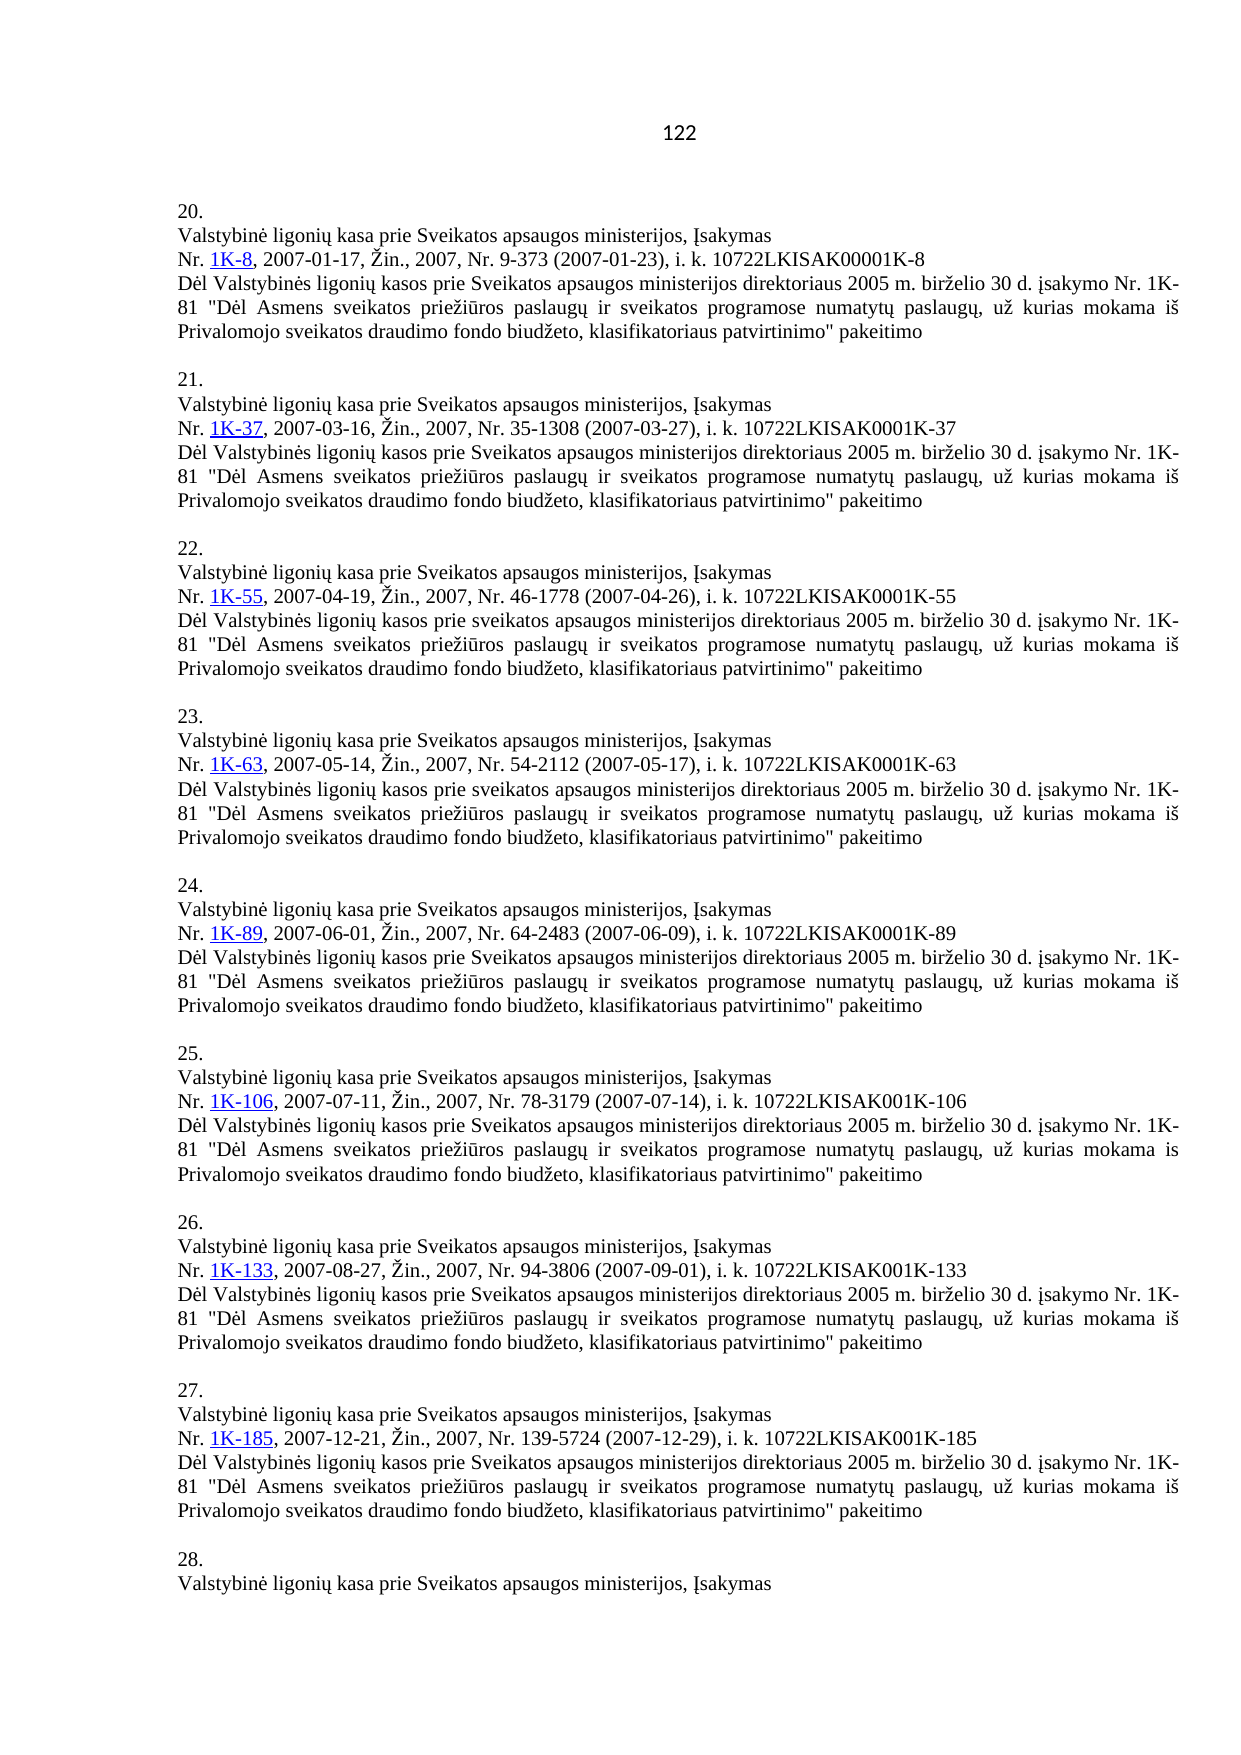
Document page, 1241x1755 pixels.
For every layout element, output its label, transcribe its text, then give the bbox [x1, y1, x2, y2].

text 22. [177, 536, 1181, 560]
text Valstybinė ligonių kasa prie Sveikatos apsaugos ministerijos, Įsakymas [177, 560, 1181, 584]
text Valstybinė ligonių kasa prie Sveikatos apsaugos ministerijos, Įsakymas [177, 223, 1181, 247]
text Dėl Valstybinės ligonių kasos prie Sveikatos apsaugos ministerijos direktoriaus 2005 m. birželio 30 d. įsakymo Nr. 1K-81 "Dėl Asmens sveikatos priežiūros paslaugų ir sveikatos programose numatytų paslaugų, už kurias mokama iš Privalomojo sveikatos draudimo fondo biudžeto, klasifikatoriaus patvirtinimo" pakeitimo [177, 1450, 1181, 1522]
text Valstybinė ligonių kasa prie Sveikatos apsaugos ministerijos, Įsakymas [177, 1402, 1181, 1426]
text Dėl Valstybinės ligonių kasos prie sveikatos apsaugos ministerijos direktoriaus 2005 m. birželio 30 d. įsakymo Nr. 1K-81 "Dėl Asmens sveikatos priežiūros paslaugų ir sveikatos programose numatytų paslaugų, už kurias mokama iš Privalomojo sveikatos draudimo fondo biudžeto, klasifikatoriaus patvirtinimo" pakeitimo [177, 608, 1181, 680]
text 20. [177, 199, 1181, 223]
text Nr. 1K-8, 2007-01-17, Žin., 2007, Nr. 9-373 (2007-01-23), i. k. 10722LKISAK00001K-8 [177, 247, 1181, 271]
text Dėl Valstybinės ligonių kasos prie sveikatos apsaugos ministerijos direktoriaus 2005 m. birželio 30 d. įsakymo Nr. 1K-81 "Dėl Asmens sveikatos priežiūros paslaugų ir sveikatos programose numatytų paslaugų, už kurias mokama iš Privalomojo sveikatos draudimo fondo biudžeto, klasifikatoriaus patvirtinimo" pakeitimo [177, 776, 1181, 849]
text 21. [177, 367, 1181, 391]
text Dėl Valstybinės ligonių kasos prie Sveikatos apsaugos ministerijos direktoriaus 2005 m. birželio 30 d. įsakymo Nr. 1K-81 "Dėl Asmens sveikatos priežiūros paslaugų ir sveikatos programose numatytų paslaugų, už kurias mokama is Privalomojo sveikatos draudimo fondo biudžeto, klasifikatoriaus patvirtinimo" pakeitimo [177, 1113, 1181, 1186]
text Nr. 1K-37, 2007-03-16, Žin., 2007, Nr. 35-1308 (2007-03-27), i. k. 10722LKISAK0001K-37 [177, 416, 1181, 439]
text Nr. 1K-133, 2007-08-27, Žin., 2007, Nr. 94-3806 (2007-09-01), i. k. 10722LKISAK001K-133 [177, 1258, 1181, 1282]
text Dėl Valstybinės ligonių kasos prie Sveikatos apsaugos ministerijos direktoriaus 2005 m. birželio 30 d. įsakymo Nr. 1K-81 "Dėl Asmens sveikatos priežiūros paslaugų ir sveikatos programose numatytų paslaugų, už kurias mokama iš Privalomojo sveikatos draudimo fondo biudžeto, klasifikatoriaus patvirtinimo" pakeitimo [177, 1282, 1181, 1354]
text Valstybinė ligonių kasa prie Sveikatos apsaugos ministerijos, Įsakymas [177, 897, 1181, 921]
text 24. [177, 873, 1181, 897]
text 28. [177, 1546, 1181, 1571]
text 25. [177, 1041, 1181, 1065]
text Dėl Valstybinės ligonių kasos prie Sveikatos apsaugos ministerijos direktoriaus 2005 m. birželio 30 d. įsakymo Nr. 1K-81 "Dėl Asmens sveikatos priežiūros paslaugų ir sveikatos programose numatytų paslaugų, už kurias mokama iš Privalomojo sveikatos draudimo fondo biudžeto, klasifikatoriaus patvirtinimo" pakeitimo [177, 271, 1181, 343]
text Valstybinė ligonių kasa prie Sveikatos apsaugos ministerijos, Įsakymas [177, 1571, 1181, 1594]
text Nr. 1K-106, 2007-07-11, Žin., 2007, Nr. 78-3179 (2007-07-14), i. k. 10722LKISAK001K-106 [177, 1089, 1181, 1113]
text Valstybinė ligonių kasa prie Sveikatos apsaugos ministerijos, Įsakymas [177, 391, 1181, 416]
text 27. [177, 1378, 1181, 1402]
text 23. [177, 704, 1181, 728]
text Dėl Valstybinės ligonių kasos prie Sveikatos apsaugos ministerijos direktoriaus 2005 m. birželio 30 d. įsakymo Nr. 1K-81 "Dėl Asmens sveikatos priežiūros paslaugų ir sveikatos programose numatytų paslaugų, už kurias mokama iš Privalomojo sveikatos draudimo fondo biudžeto, klasifikatoriaus patvirtinimo" pakeitimo [177, 945, 1181, 1017]
text Dėl Valstybinės ligonių kasos prie Sveikatos apsaugos ministerijos direktoriaus 2005 m. birželio 30 d. įsakymo Nr. 1K-81 "Dėl Asmens sveikatos priežiūros paslaugų ir sveikatos programose numatytų paslaugų, už kurias mokama iš Privalomojo sveikatos draudimo fondo biudžeto, klasifikatoriaus patvirtinimo" pakeitimo [177, 439, 1181, 512]
text Nr. 1K-55, 2007-04-19, Žin., 2007, Nr. 46-1778 (2007-04-26), i. k. 10722LKISAK0001K-55 [177, 584, 1181, 608]
text Nr. 1K-89, 2007-06-01, Žin., 2007, Nr. 64-2483 (2007-06-09), i. k. 10722LKISAK0001K-89 [177, 921, 1181, 945]
text Valstybinė ligonių kasa prie Sveikatos apsaugos ministerijos, Įsakymas [177, 1234, 1181, 1258]
text Valstybinė ligonių kasa prie Sveikatos apsaugos ministerijos, Įsakymas [177, 1065, 1181, 1089]
text 26. [177, 1209, 1181, 1234]
text Valstybinė ligonių kasa prie Sveikatos apsaugos ministerijos, Įsakymas [177, 728, 1181, 752]
text Nr. 1K-63, 2007-05-14, Žin., 2007, Nr. 54-2112 (2007-05-17), i. k. 10722LKISAK0001K-63 [177, 752, 1181, 776]
text Nr. 1K-185, 2007-12-21, Žin., 2007, Nr. 139-5724 (2007-12-29), i. k. 10722LKISAK001K-185 [177, 1426, 1181, 1450]
